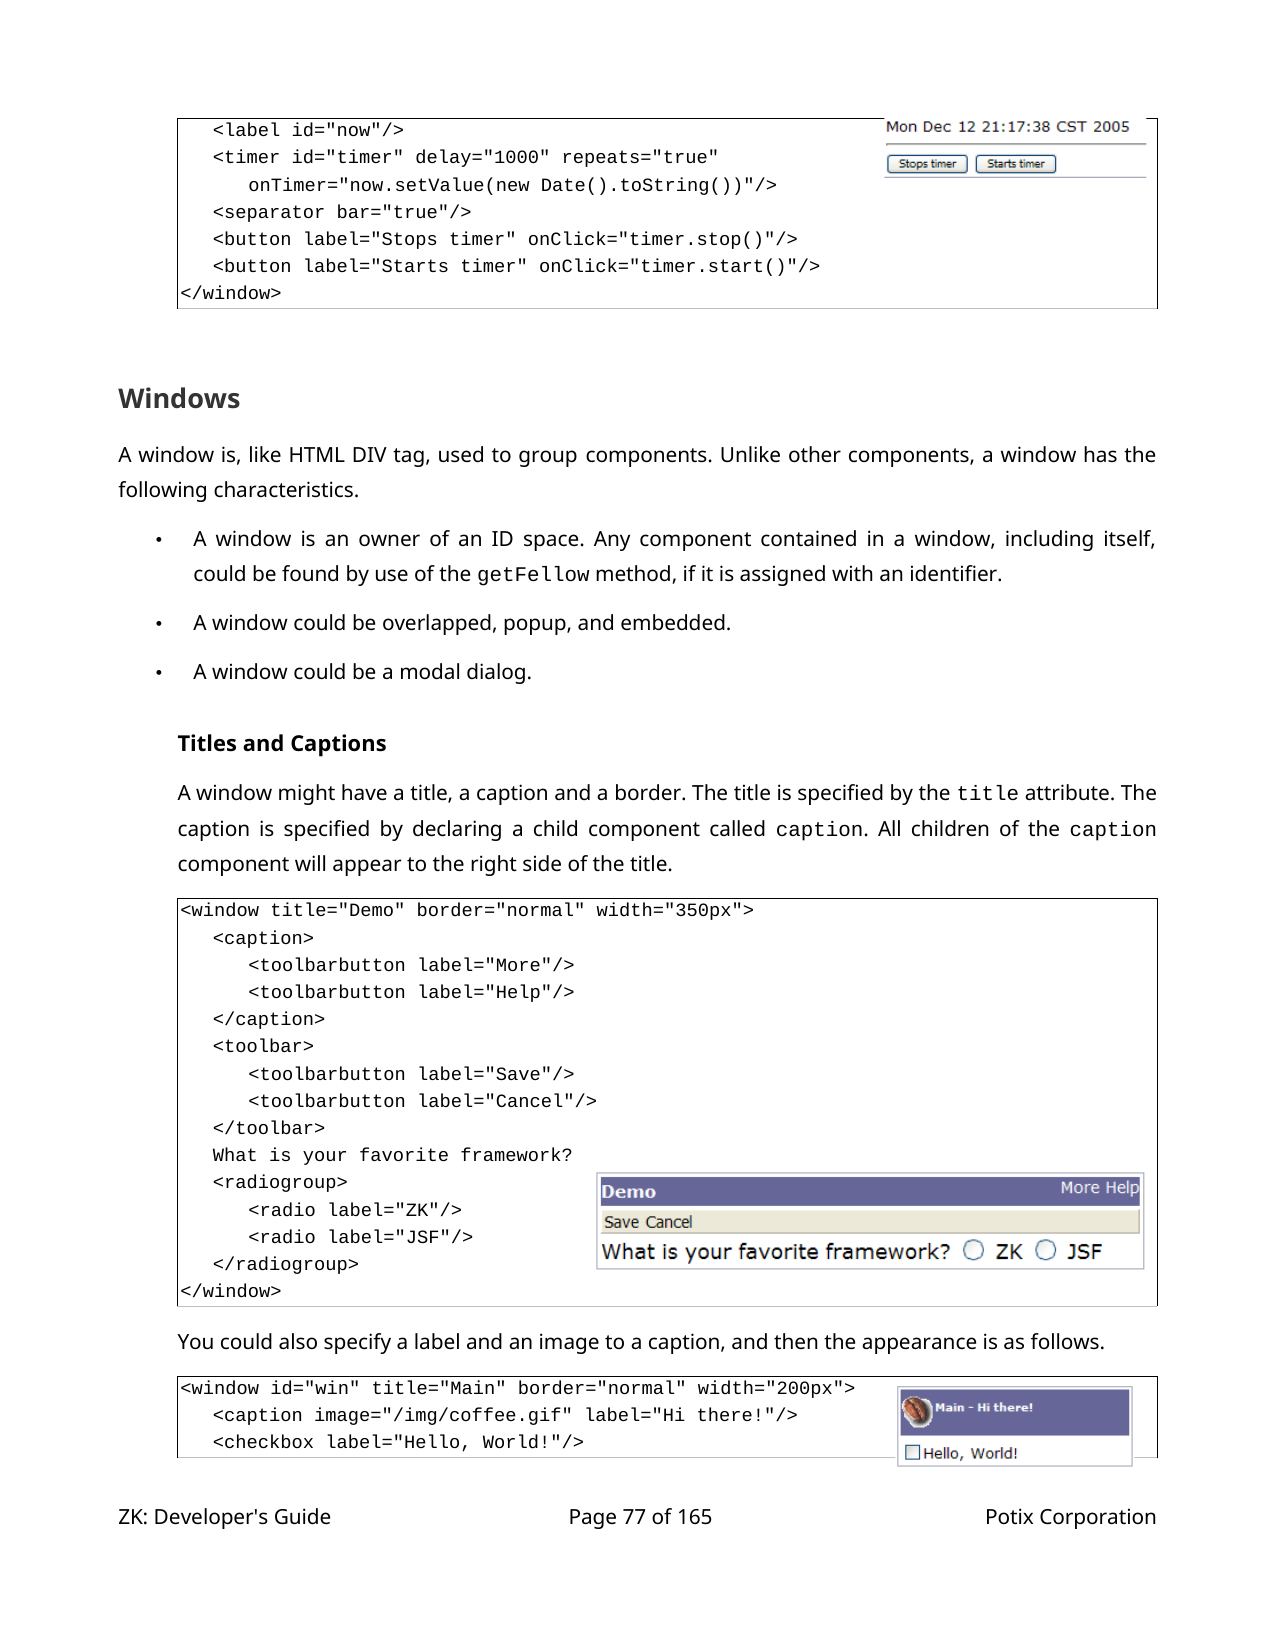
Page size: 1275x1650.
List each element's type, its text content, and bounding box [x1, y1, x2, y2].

text </caption> [178, 1007, 1157, 1031]
subtitle Titles and Captions [177, 728, 1157, 758]
text <toolbar> [178, 1034, 1157, 1058]
text <radio label="JSF"/> [178, 1224, 593, 1249]
text </window> [178, 281, 1157, 308]
text A window is, like HTML DIV tag, used to group components. Unlike other components, a window has the following characteristics. [118, 440, 1157, 503]
text <window id="win" title="Main" border="normal" width="200px"> [178, 1377, 1157, 1400]
subtitle Windows [118, 379, 1157, 416]
text </toolbar> [178, 1116, 1157, 1140]
text <separator bar="true"/> [178, 200, 1157, 224]
text <toolbarbutton label="Cancel"/> [178, 1089, 1157, 1113]
text <window title="Demo" border="normal" width="350px"> [178, 899, 1157, 923]
list A window is an owner of an ID space. Any component contained in a window, including itself, could be found by use of the getFellow method, if it is assigned with an identifier. [156, 524, 1157, 588]
text <label id="now"/> [178, 119, 884, 142]
picture [895, 1385, 1135, 1469]
text <radio label="ZK"/> [178, 1197, 593, 1222]
text <checkbox label="Hello, World!"/> [178, 1430, 895, 1457]
text A window might have a title, a caption and a border. The title is specified by the title attribute. The caption is specified by declaring a child component called caption. All children of the caption component will appear to the right side of the title. [177, 778, 1157, 878]
list A window could be a modal dialog. [156, 657, 1157, 685]
text <caption image="/img/coffee.gif" label="Hi there!"/> [178, 1403, 895, 1427]
text <timer id="timer" delay="1000" repeats="true" [178, 145, 884, 169]
text <button label="Stops timer" onClick="timer.stop()"/> [178, 227, 1157, 251]
text <toolbarbutton label="More"/> [178, 953, 1157, 977]
text You could also specify a label and an image to a caption, and then the appearance is as follows. [177, 1327, 1157, 1355]
text onTimer="now.setValue(new Date().toString())"/> [178, 172, 1157, 197]
picture [884, 118, 1147, 178]
text <radiogroup> [178, 1170, 593, 1194]
text <caption> [178, 926, 1157, 950]
text </window> [178, 1279, 1157, 1306]
text What is your favorite framework? [178, 1143, 1157, 1167]
text <button label="Starts timer" onClick="timer.start()"/> [178, 254, 1157, 278]
text <toolbarbutton label="Help"/> [178, 980, 1157, 1004]
list A window could be overlapped, popup, and embedded. [156, 608, 1157, 636]
text <toolbarbutton label="Save"/> [178, 1061, 1157, 1086]
picture [593, 1169, 1149, 1273]
text </radiogroup> [178, 1252, 1157, 1276]
